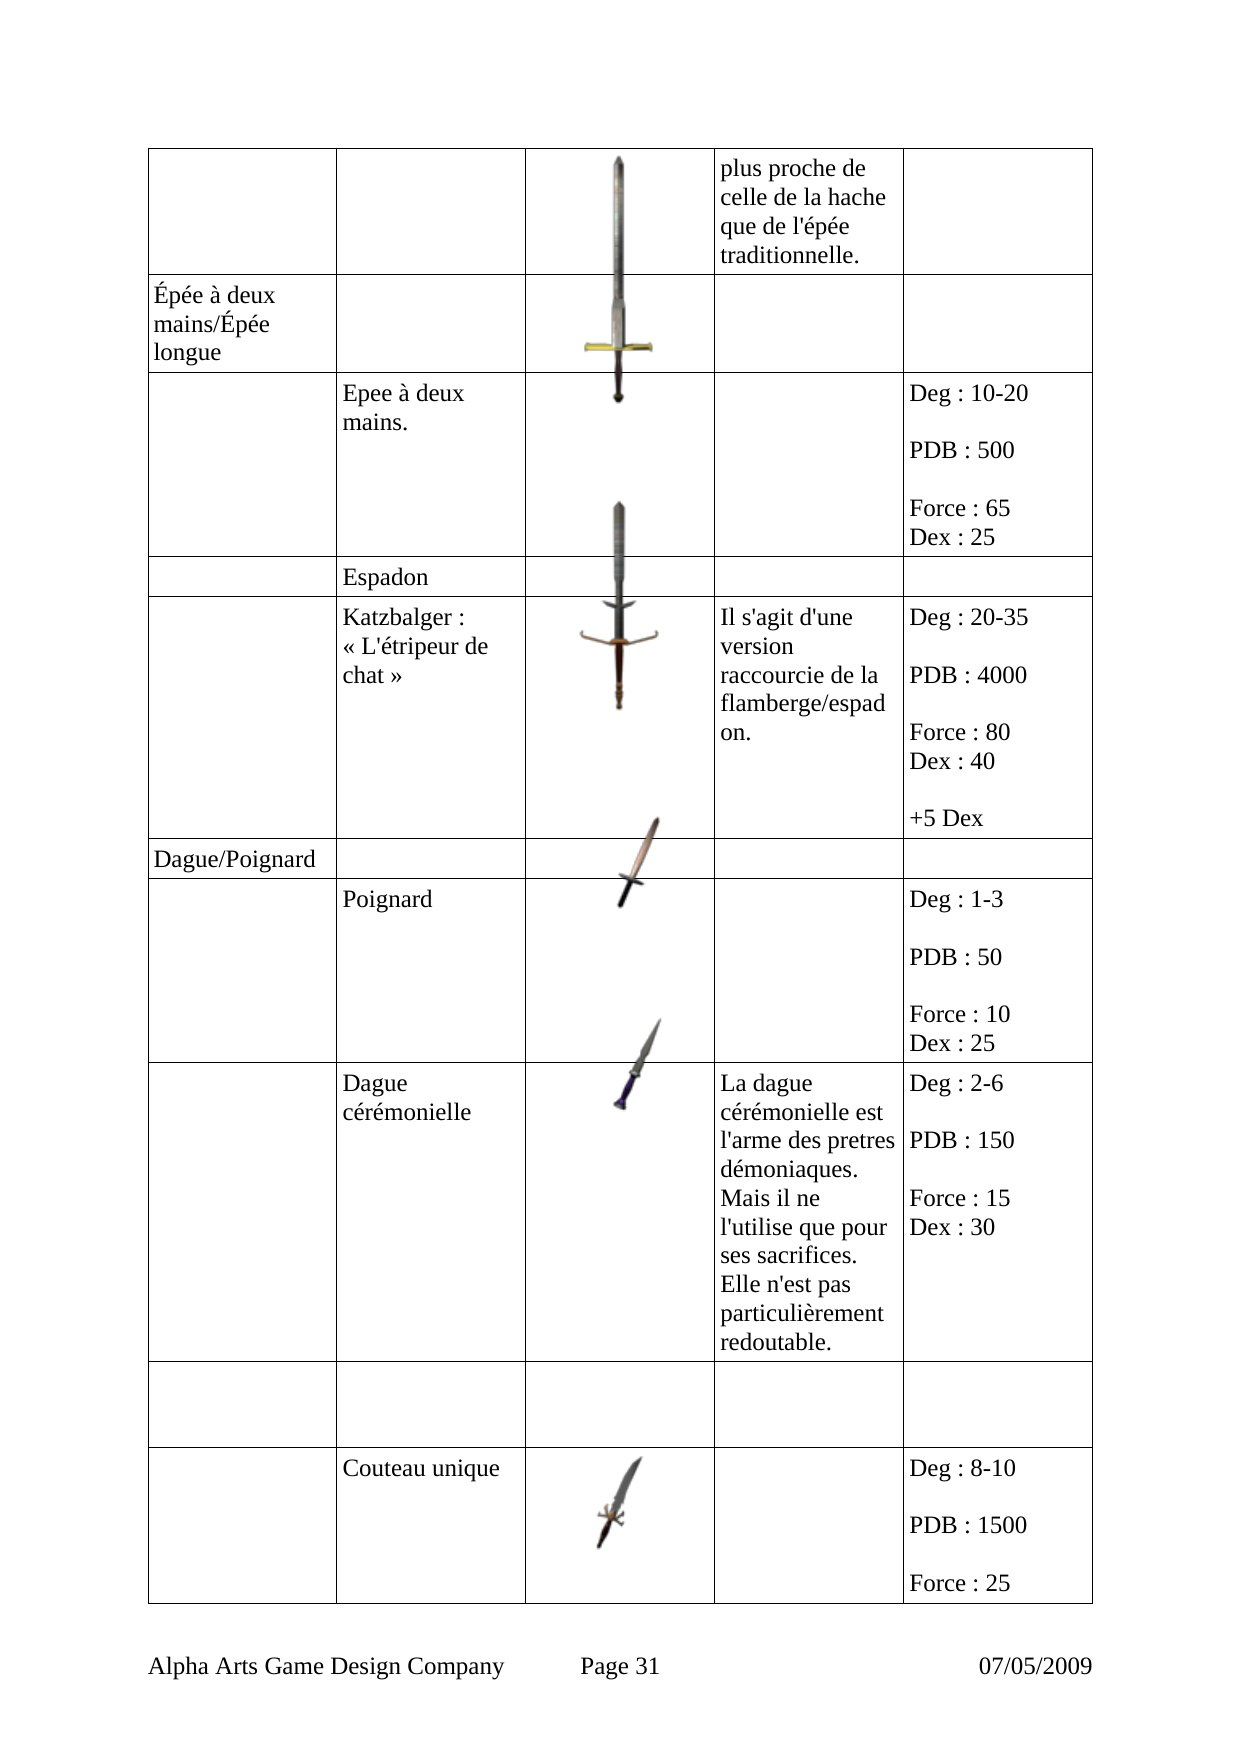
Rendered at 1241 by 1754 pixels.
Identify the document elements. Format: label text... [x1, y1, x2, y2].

picture [612, 1012, 663, 1113]
table_cell [149, 1362, 336, 1447]
table_cell [526, 1362, 714, 1447]
table_cell Deg : 10-20 PDB : 500 Force : 65 Dex : 25 [904, 373, 1092, 556]
table_cell [337, 1362, 525, 1447]
table_cell Deg : 8-10 PDB : 1500 Force : 25 [904, 1448, 1092, 1602]
picture [614, 815, 664, 915]
table_cell [715, 839, 903, 878]
table_cell [337, 149, 525, 274]
table_cell [715, 275, 903, 372]
table_cell [670, 154, 714, 274]
table_cell [526, 275, 570, 372]
table_cell Épée à deux mains/Épée longue [149, 275, 336, 372]
table_cell [904, 149, 1092, 274]
table_cell [526, 839, 614, 878]
table_cell Katzbalger : « L'étripeur de chat » [337, 597, 525, 838]
table_cell [149, 557, 336, 596]
table_cell [149, 373, 336, 556]
table_cell [664, 839, 714, 878]
picture [595, 1452, 645, 1553]
table_cell [904, 557, 1092, 596]
table_cell [526, 149, 714, 153]
table_cell [149, 149, 336, 274]
table_cell [715, 1362, 903, 1447]
table_cell [904, 275, 1092, 372]
table_cell [904, 1362, 1092, 1447]
picture [570, 153, 670, 404]
table_cell [526, 1063, 714, 1361]
table_cell [670, 557, 714, 596]
table_cell [526, 1448, 714, 1602]
table_cell [149, 597, 336, 838]
table_cell [526, 404, 714, 556]
picture [570, 484, 670, 734]
table_cell [526, 879, 714, 1062]
table_cell [337, 839, 525, 878]
table_cell Deg : 1-3 PDB : 50 Force : 10 Dex : 25 [904, 879, 1092, 1062]
table_cell [149, 879, 336, 1062]
table_cell [526, 154, 570, 274]
table_cell plus proche de celle de la hache que de l'épée traditionnelle. [715, 149, 903, 274]
table_cell Epee à deux mains. [337, 373, 525, 556]
table_cell [715, 373, 903, 556]
table_cell Deg : 20-35 PDB : 4000 Force : 80 Dex : 40 +5 Dex [904, 597, 1092, 838]
table_cell Deg : 2-6 PDB : 150 Force : 15 Dex : 30 [904, 1063, 1092, 1361]
table_cell [904, 839, 1092, 878]
table_cell [715, 879, 903, 1062]
table_cell [670, 373, 714, 403]
table_cell Couteau unique [337, 1448, 525, 1602]
table_cell [526, 373, 570, 403]
table_cell Dague/Poignard [149, 839, 336, 878]
table_cell [149, 1063, 336, 1361]
table_cell [670, 275, 714, 372]
table_cell [526, 597, 714, 838]
table_cell [337, 275, 525, 372]
table_cell Poignard [337, 879, 525, 1062]
table_cell [149, 1448, 336, 1602]
table_cell Espadon [337, 557, 525, 596]
table_cell [715, 557, 903, 596]
table_cell La dague cérémonielle est l'arme des pretres démoniaques. Mais il ne l'utilise que pour ses sacrifices. Elle n'est pas particulièrement redoutable. [715, 1063, 903, 1361]
table_cell Il s'agit d'une version raccourcie de la flamberge/espadon. [715, 597, 903, 838]
table_cell [715, 1448, 903, 1602]
table_cell [526, 557, 570, 596]
table_cell Dague cérémonielle [337, 1063, 525, 1361]
